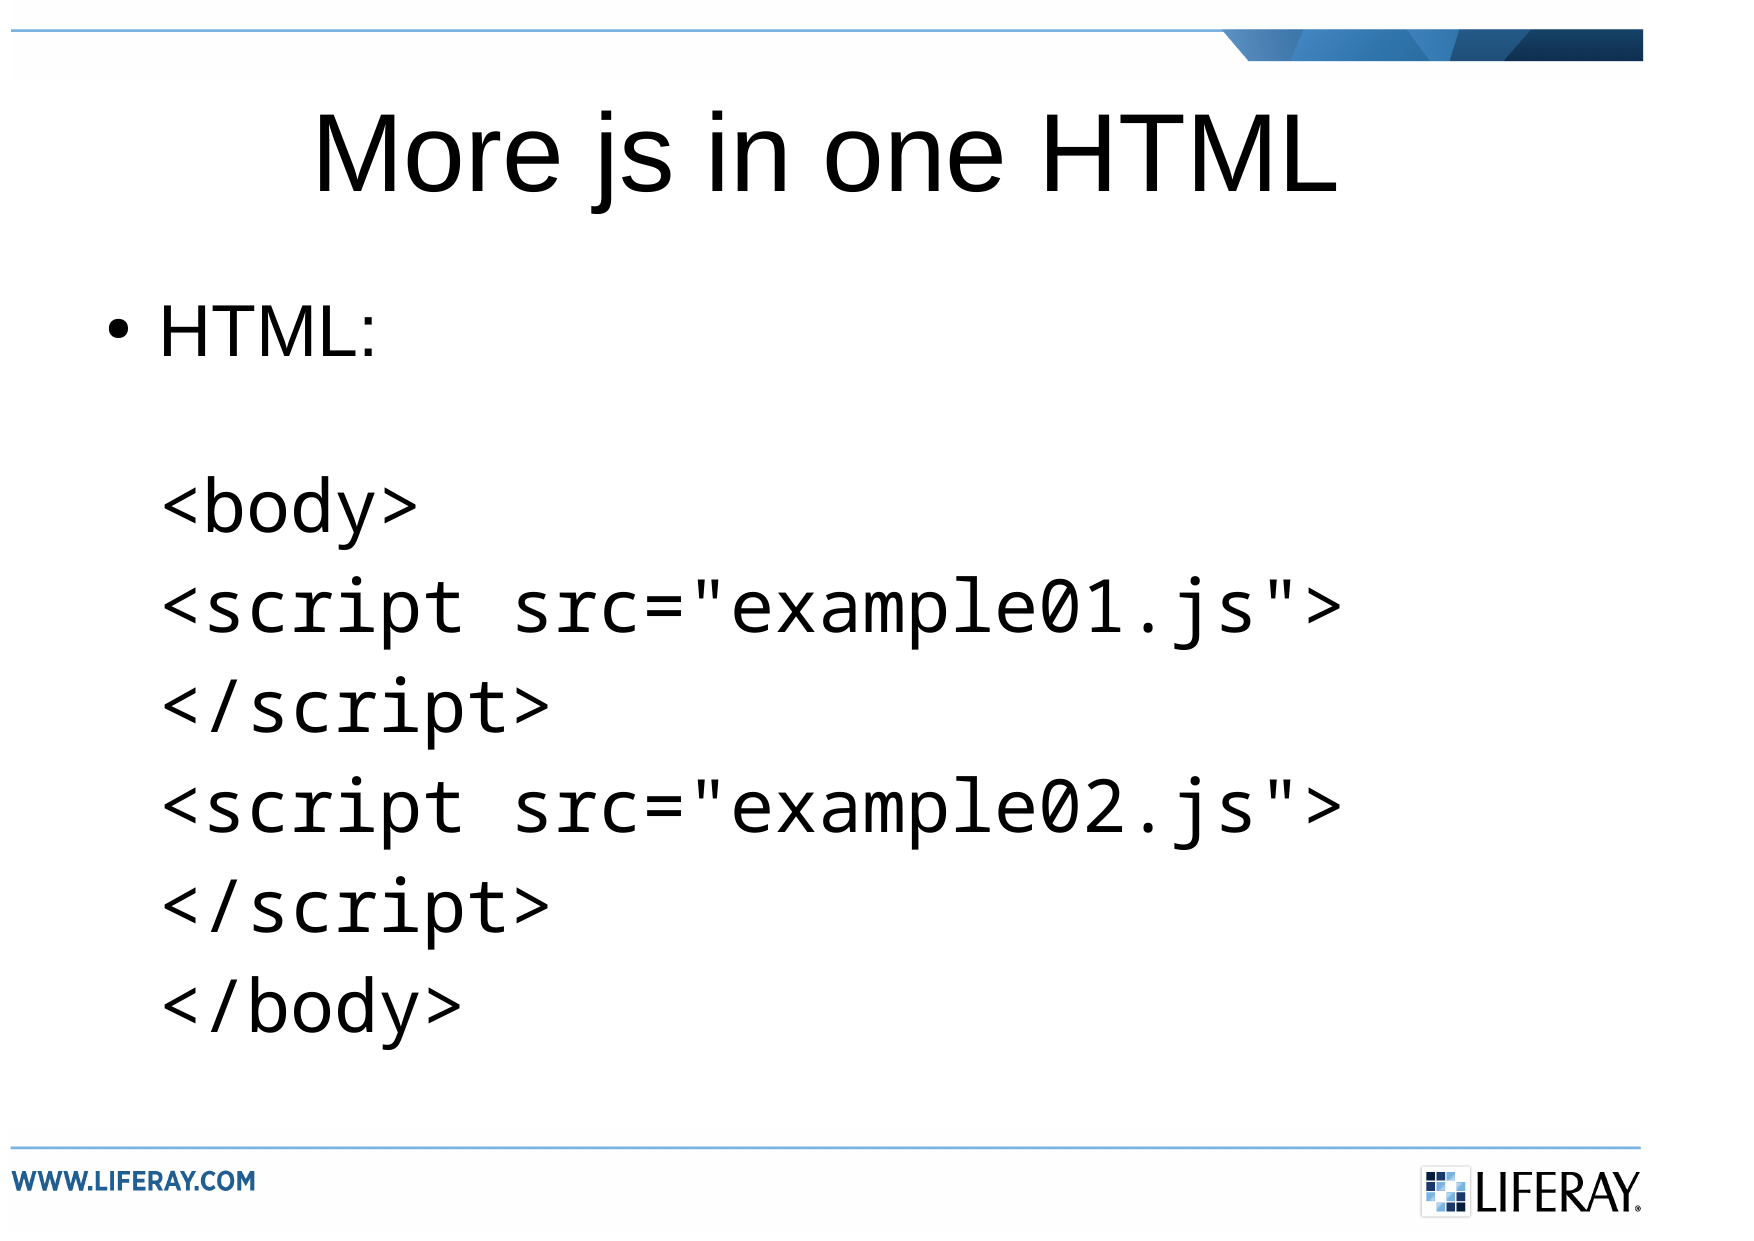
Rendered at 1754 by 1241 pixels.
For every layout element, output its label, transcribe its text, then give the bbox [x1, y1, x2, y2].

picture [11, 0, 1644, 84]
title More js in one HTML [82, 49, 1571, 257]
picture [9, 1124, 1642, 1234]
list HTML: <body> <script src="example01.js"> </script> <script src="example02.js"> </script> </body> [87, 290, 1667, 1109]
